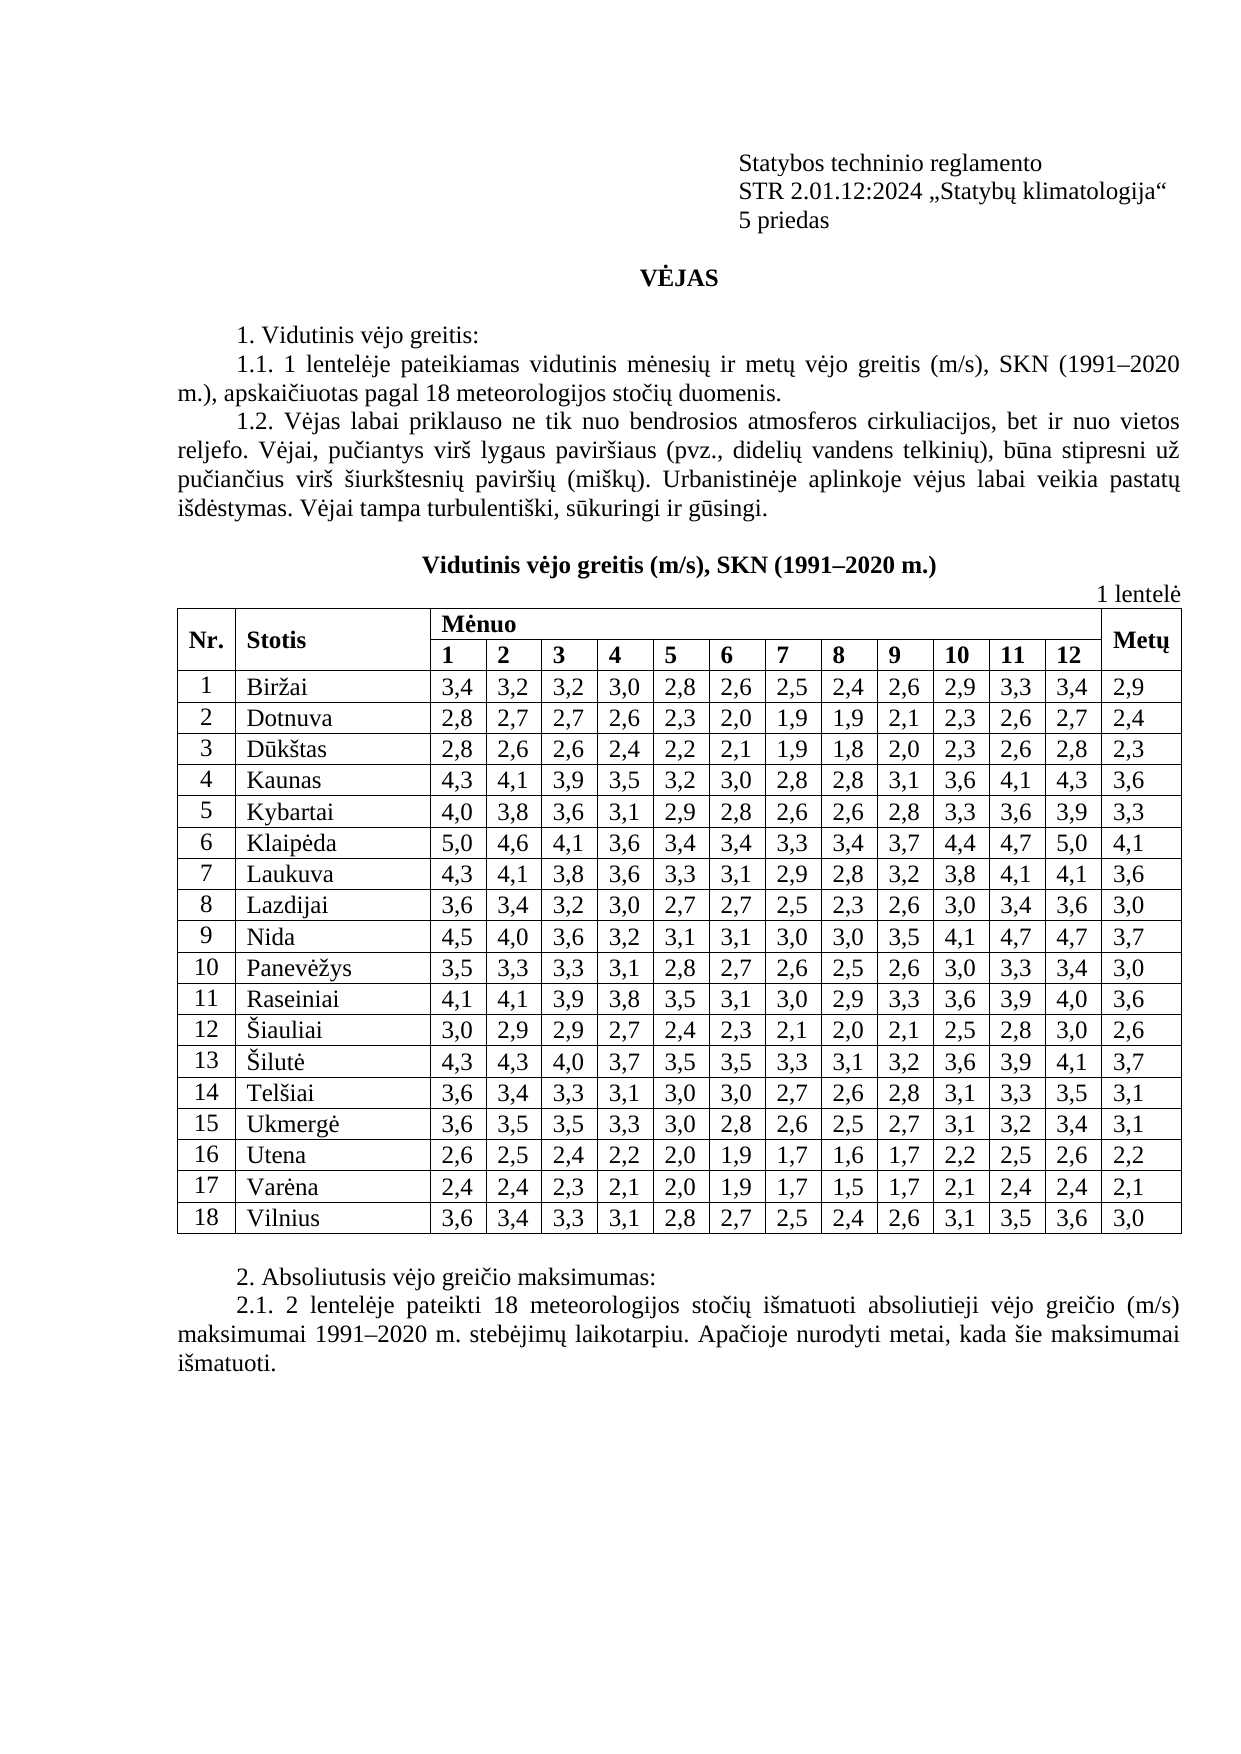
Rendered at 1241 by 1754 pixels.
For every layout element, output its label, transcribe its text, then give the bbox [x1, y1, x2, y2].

table_cell 2,3 [934, 734, 989, 764]
table_cell 14 [178, 1078, 235, 1108]
table_cell 12 [1046, 640, 1101, 670]
table_cell 2,1 [934, 1171, 989, 1201]
table_cell 3,0 [1046, 1015, 1101, 1045]
table_cell Ukmergė [236, 1109, 430, 1139]
table_cell 8 [822, 640, 877, 670]
table_cell 3,0 [431, 1015, 486, 1045]
table_cell 3,1 [1102, 1078, 1181, 1108]
table_cell 2,6 [878, 953, 933, 983]
table_cell 3,8 [487, 796, 541, 826]
table_cell 2,8 [878, 1078, 933, 1108]
table_cell 4 [178, 765, 235, 795]
table_cell 1,5 [822, 1171, 877, 1201]
table_cell 2,7 [878, 1109, 933, 1139]
table_cell 10 [178, 953, 235, 983]
table_cell 1,8 [822, 734, 877, 764]
text 5 priedas [738, 205, 1181, 234]
table_cell 3,2 [598, 921, 653, 951]
table_cell 3,4 [1046, 671, 1101, 701]
table_cell 4,3 [431, 765, 486, 795]
table_cell 2,9 [542, 1015, 597, 1045]
table_cell Telšiai [236, 1078, 430, 1108]
table_cell 4,0 [542, 1046, 597, 1076]
table_cell 11 [178, 984, 235, 1014]
table_cell 3,1 [598, 953, 653, 983]
table_cell 2,6 [1102, 1015, 1181, 1045]
table_cell Panevėžys [236, 953, 430, 983]
table_cell 3,6 [934, 765, 989, 795]
table_cell 4,7 [990, 921, 1045, 951]
table_cell 3,9 [542, 765, 597, 795]
table_cell 1,9 [710, 1171, 765, 1201]
table_cell 3,0 [766, 984, 821, 1014]
table_cell Nida [236, 921, 430, 951]
table_cell 4,6 [487, 828, 541, 858]
table_cell 4,1 [487, 859, 541, 889]
table_cell 2,8 [990, 1015, 1045, 1045]
table_cell 3,6 [1102, 859, 1181, 889]
table_cell 1 [431, 640, 486, 670]
table_cell 2,1 [598, 1171, 653, 1201]
table_cell 2,3 [1102, 734, 1181, 764]
table_cell 5,0 [1046, 828, 1101, 858]
table_cell Dūkštas [236, 734, 430, 764]
table_cell 3,4 [487, 1203, 541, 1233]
table_cell 4,1 [1046, 1046, 1101, 1076]
table_cell 2,5 [766, 671, 821, 701]
table_cell 2,8 [654, 1203, 709, 1233]
table_cell 2,2 [654, 734, 709, 764]
table_cell 3,6 [598, 828, 653, 858]
table_cell 8 [178, 890, 235, 920]
table_cell Varėna [236, 1171, 430, 1201]
table_cell 2,8 [822, 859, 877, 889]
table_cell 2,5 [822, 1109, 877, 1139]
table_cell 2,4 [542, 1140, 597, 1170]
table_cell 3,1 [934, 1109, 989, 1139]
table_cell 1,7 [766, 1171, 821, 1201]
table_cell 17 [178, 1171, 235, 1201]
table_cell 2,8 [654, 671, 709, 701]
table_cell 3,0 [1102, 1203, 1181, 1233]
table_cell 9 [178, 921, 235, 951]
table_cell 2,0 [822, 1015, 877, 1045]
text 1.1. 1 lentelėje pateikiamas vidutinis mėnesių ir metų vėjo greitis (m/s), SKN (1991–2020 m.), apskaičiuotas pagal 18 meteorologijos stočių duomenis. [177, 349, 1181, 406]
table_cell 3,1 [1102, 1109, 1181, 1139]
table_cell 15 [178, 1109, 235, 1139]
table_cell 2,7 [542, 703, 597, 733]
table_cell 4,7 [1046, 921, 1101, 951]
table_cell 9 [878, 640, 933, 670]
text VĖJAS [177, 263, 1181, 291]
table_cell 3,6 [1046, 1203, 1101, 1233]
table_cell 2 [178, 703, 235, 733]
table_cell Laukuva [236, 859, 430, 889]
table_cell 2,4 [487, 1171, 541, 1201]
table_cell 3,8 [542, 859, 597, 889]
table_cell 3,4 [431, 671, 486, 701]
table_cell 1,9 [710, 1140, 765, 1170]
table_cell 13 [178, 1046, 235, 1076]
table_cell 3,5 [431, 953, 486, 983]
table_cell 4,7 [990, 828, 1045, 858]
table_cell 3,0 [710, 765, 765, 795]
table_cell 3,4 [654, 828, 709, 858]
table_cell 2,5 [990, 1140, 1045, 1170]
table_cell 2,4 [1102, 703, 1181, 733]
table_cell 4,3 [431, 859, 486, 889]
table_cell 3 [542, 640, 597, 670]
table_cell 3,0 [710, 1078, 765, 1108]
table_cell 3,9 [1046, 796, 1101, 826]
table_cell 2,9 [934, 671, 989, 701]
table_header Stotis [236, 609, 430, 670]
table_cell 2,6 [990, 734, 1045, 764]
table_cell 2,8 [822, 765, 877, 795]
table_cell 1,9 [766, 703, 821, 733]
table_cell 1,6 [822, 1140, 877, 1170]
table_cell 4,4 [934, 828, 989, 858]
table_cell 3,6 [934, 1046, 989, 1076]
table_cell 2,7 [710, 953, 765, 983]
table_cell 2,1 [878, 703, 933, 733]
table_cell 3,5 [1046, 1078, 1101, 1108]
table_cell 3,1 [934, 1078, 989, 1108]
table_cell 5,0 [431, 828, 486, 858]
table_cell 4,1 [542, 828, 597, 858]
table_cell 3,4 [1046, 1109, 1101, 1139]
table_cell 4,1 [487, 984, 541, 1014]
table_cell 3,3 [990, 671, 1045, 701]
table_cell 3,5 [598, 765, 653, 795]
table_cell 6 [178, 828, 235, 858]
table_cell 2,9 [654, 796, 709, 826]
table_cell 4,5 [431, 921, 486, 951]
table_cell 2,5 [487, 1140, 541, 1170]
table_cell 2,6 [878, 671, 933, 701]
table_cell 3,0 [1102, 953, 1181, 983]
table_cell 7 [766, 640, 821, 670]
table_cell 3,3 [542, 1078, 597, 1108]
table_cell 3,3 [766, 828, 821, 858]
table_cell 2,3 [710, 1015, 765, 1045]
table_cell 3,6 [1102, 984, 1181, 1014]
table_cell 3,6 [1102, 765, 1181, 795]
table_cell 3,2 [654, 765, 709, 795]
table_cell 2,3 [542, 1171, 597, 1201]
table_cell 3,2 [487, 671, 541, 701]
table_cell 2,2 [598, 1140, 653, 1170]
table_cell 2,1 [766, 1015, 821, 1045]
table_cell 2,7 [487, 703, 541, 733]
table_cell 4,1 [487, 765, 541, 795]
table_cell 2,0 [878, 734, 933, 764]
table_header Metų [1102, 609, 1181, 670]
table_cell 3,1 [598, 1203, 653, 1233]
table_cell Dotnuva [236, 703, 430, 733]
table_cell 3,4 [710, 828, 765, 858]
table_cell 3,7 [598, 1046, 653, 1076]
table_cell 4 [598, 640, 653, 670]
table_cell 3,1 [598, 796, 653, 826]
table_cell 3,3 [1102, 796, 1181, 826]
table_cell 3,9 [990, 984, 1045, 1014]
table_cell 2,4 [822, 671, 877, 701]
table_cell 2,3 [654, 703, 709, 733]
table_cell 2,9 [766, 859, 821, 889]
table_cell 2,9 [1102, 671, 1181, 701]
table_cell 3,2 [542, 890, 597, 920]
table_cell 4,1 [934, 921, 989, 951]
table_cell 3,0 [598, 890, 653, 920]
table_cell 3,5 [710, 1046, 765, 1076]
table_cell 2,4 [431, 1171, 486, 1201]
table_cell 1,9 [822, 703, 877, 733]
table_cell 2,3 [822, 890, 877, 920]
table_cell 2,4 [1046, 1171, 1101, 1201]
table_cell 3,9 [990, 1046, 1045, 1076]
table_cell 2,1 [878, 1015, 933, 1045]
table_cell 2,6 [990, 703, 1045, 733]
table_cell 4,1 [1046, 859, 1101, 889]
table_cell Kaunas [236, 765, 430, 795]
table_cell 4,0 [1046, 984, 1101, 1014]
table_cell 3,5 [990, 1203, 1045, 1233]
table_cell 11 [990, 640, 1045, 670]
table_cell 3,5 [542, 1109, 597, 1139]
table_cell 2,6 [710, 671, 765, 701]
table_cell 3,4 [487, 890, 541, 920]
table_cell Vilnius [236, 1203, 430, 1233]
table_cell 2,8 [766, 765, 821, 795]
table_cell 3,1 [654, 921, 709, 951]
table_cell 3,5 [654, 984, 709, 1014]
table_cell 2,7 [654, 890, 709, 920]
table_cell 3,6 [598, 859, 653, 889]
table_cell 2,6 [766, 796, 821, 826]
table_cell 3,8 [598, 984, 653, 1014]
table_cell Klaipėda [236, 828, 430, 858]
table_cell 3,3 [990, 1078, 1045, 1108]
table_cell 2,7 [598, 1015, 653, 1045]
table_cell 2,6 [431, 1140, 486, 1170]
table_cell 2,5 [934, 1015, 989, 1045]
table_cell 2,1 [710, 734, 765, 764]
table_cell 3,0 [766, 921, 821, 951]
table_cell 3,6 [542, 921, 597, 951]
table_cell 2,9 [822, 984, 877, 1014]
table_cell 3,6 [431, 1109, 486, 1139]
table_cell 2,9 [487, 1015, 541, 1045]
table_cell 3,2 [542, 671, 597, 701]
table_cell 3,3 [990, 953, 1045, 983]
table_cell 3,3 [487, 953, 541, 983]
table_cell 2,5 [766, 890, 821, 920]
table_cell 2,7 [1046, 703, 1101, 733]
table_cell 4,1 [990, 765, 1045, 795]
table_cell 2,2 [1102, 1140, 1181, 1170]
table_cell 3,3 [654, 859, 709, 889]
table_cell 3,0 [934, 890, 989, 920]
table_cell 2,6 [1046, 1140, 1101, 1170]
text STR 2.01.12:2024 „Statybų klimatologija“ [738, 176, 1181, 205]
table_cell 2,6 [822, 1078, 877, 1108]
text 1.2. Vėjas labai priklauso ne tik nuo bendrosios atmosferos cirkuliacijos, bet ir nuo vietos reljefo. Vėjai, pučiantys virš lygaus paviršiaus (pvz., didelių vandens telkinių), būna stipresni už pučiančius virš šiurkštesnių paviršių (miškų). Urbanistinėje aplinkoje vėjus labai veikia pastatų išdėstymas. Vėjai tampa turbulentiški, sūkuringi ir gūsingi. [177, 406, 1181, 521]
table_cell 1,7 [878, 1140, 933, 1170]
text Vidutinis vėjo greitis (m/s), SKN (1991–2020 m.) [177, 550, 1181, 579]
table_cell 3,2 [878, 1046, 933, 1076]
table_cell 2,8 [654, 953, 709, 983]
table_cell 3,6 [431, 1078, 486, 1108]
table_cell 2,6 [542, 734, 597, 764]
table_cell 3,7 [1102, 921, 1181, 951]
table_cell 12 [178, 1015, 235, 1045]
table_cell 3,0 [654, 1078, 709, 1108]
table_cell 2,6 [766, 1109, 821, 1139]
table_cell 3,6 [431, 890, 486, 920]
table_cell 3,1 [710, 921, 765, 951]
table_cell 3,1 [710, 984, 765, 1014]
table_cell 3,6 [990, 796, 1045, 826]
text 2.1. 2 lentelėje pateikti 18 meteorologijos stočių išmatuoti absoliutieji vėjo greičio (m/s) maksimumai 1991–2020 m. stebėjimų laikotarpiu. Apačioje nurodyti metai, kada šie maksimumai išmatuoti. [177, 1291, 1181, 1377]
table_cell 3,2 [990, 1109, 1045, 1139]
table_cell 4,1 [1102, 828, 1181, 858]
table_cell 3,1 [598, 1078, 653, 1108]
table_cell 3,3 [934, 796, 989, 826]
table_cell 1,7 [766, 1140, 821, 1170]
table_cell 4,3 [1046, 765, 1101, 795]
table_cell Biržai [236, 671, 430, 701]
table_cell 4,1 [431, 984, 486, 1014]
table_cell 3,6 [934, 984, 989, 1014]
text 1 lentelė [177, 579, 1181, 608]
text Statybos techninio reglamento [738, 148, 1181, 176]
table_cell 2,5 [822, 953, 877, 983]
table_cell 3,6 [542, 796, 597, 826]
table_cell Kybartai [236, 796, 430, 826]
table_cell 3,5 [878, 921, 933, 951]
table_cell 2,8 [710, 1109, 765, 1139]
table_cell 3,4 [990, 890, 1045, 920]
table_cell 2,7 [710, 890, 765, 920]
table_cell 2,8 [431, 734, 486, 764]
table_cell 2,4 [598, 734, 653, 764]
table_cell 2,5 [766, 1203, 821, 1233]
table_cell 5 [178, 796, 235, 826]
table_cell 3,3 [598, 1109, 653, 1139]
table_cell 3,3 [878, 984, 933, 1014]
table_cell 3,5 [654, 1046, 709, 1076]
table_header Mėnuo [431, 609, 1101, 639]
table_cell 4,0 [431, 796, 486, 826]
table_cell 3,3 [542, 1203, 597, 1233]
table_cell 4,3 [431, 1046, 486, 1076]
table_cell 3,7 [878, 828, 933, 858]
table_cell 3,4 [822, 828, 877, 858]
table_header Nr. [178, 609, 235, 670]
table_cell 2,0 [710, 703, 765, 733]
table_cell 10 [934, 640, 989, 670]
table_cell 2 [487, 640, 541, 670]
table_cell Raseiniai [236, 984, 430, 1014]
table_cell 3,4 [487, 1078, 541, 1108]
table_cell 4,3 [487, 1046, 541, 1076]
table_cell 3,0 [1102, 890, 1181, 920]
table_cell 4,1 [990, 859, 1045, 889]
table_cell 2,2 [934, 1140, 989, 1170]
table_cell 2,4 [990, 1171, 1045, 1201]
table_cell 2,8 [431, 703, 486, 733]
table_cell 3,7 [1102, 1046, 1181, 1076]
table_cell 2,4 [654, 1015, 709, 1045]
table_cell 2,4 [822, 1203, 877, 1233]
table_cell 3,0 [822, 921, 877, 951]
table_cell 3,0 [654, 1109, 709, 1139]
table_cell 18 [178, 1203, 235, 1233]
table_cell 3,0 [934, 953, 989, 983]
table_cell 7 [178, 859, 235, 889]
table_cell 2,0 [654, 1140, 709, 1170]
table_cell 2,6 [878, 890, 933, 920]
table_cell 2,7 [766, 1078, 821, 1108]
table_cell 2,7 [710, 1203, 765, 1233]
table_cell Šilutė [236, 1046, 430, 1076]
table_cell Lazdijai [236, 890, 430, 920]
table_cell 2,8 [878, 796, 933, 826]
table_cell 3,9 [542, 984, 597, 1014]
table_cell 3,6 [1046, 890, 1101, 920]
table_cell 16 [178, 1140, 235, 1170]
table_cell 3,6 [431, 1203, 486, 1233]
table_cell 3,5 [487, 1109, 541, 1139]
table_cell 2,1 [1102, 1171, 1181, 1201]
table_cell 3,1 [878, 765, 933, 795]
table_cell 3,8 [934, 859, 989, 889]
table_cell 1,7 [878, 1171, 933, 1201]
table_cell 2,8 [1046, 734, 1101, 764]
table_cell 3,4 [1046, 953, 1101, 983]
table_cell 2,6 [598, 703, 653, 733]
table_cell 2,8 [710, 796, 765, 826]
table_cell 1,9 [766, 734, 821, 764]
table_cell 3,0 [598, 671, 653, 701]
table_cell Šiauliai [236, 1015, 430, 1045]
table_cell 3,1 [934, 1203, 989, 1233]
table_cell 3,1 [822, 1046, 877, 1076]
table_cell 3,1 [710, 859, 765, 889]
table_cell 3,3 [766, 1046, 821, 1076]
table_cell 2,6 [878, 1203, 933, 1233]
table_cell 3 [178, 734, 235, 764]
table_cell 2,6 [766, 953, 821, 983]
table_cell 3,3 [542, 953, 597, 983]
table_cell 2,3 [934, 703, 989, 733]
table_cell 2,6 [487, 734, 541, 764]
table_cell 2,6 [822, 796, 877, 826]
table_cell 2,0 [654, 1171, 709, 1201]
table_cell 6 [710, 640, 765, 670]
table_cell 1 [178, 671, 235, 701]
text 2. Absoliutusis vėjo greičio maksimumas: [177, 1262, 1181, 1291]
table_cell 4,0 [487, 921, 541, 951]
table_cell 3,2 [878, 859, 933, 889]
table_cell Utena [236, 1140, 430, 1170]
text 1. Vidutinis vėjo greitis: [177, 320, 1181, 349]
table_cell 5 [654, 640, 709, 670]
